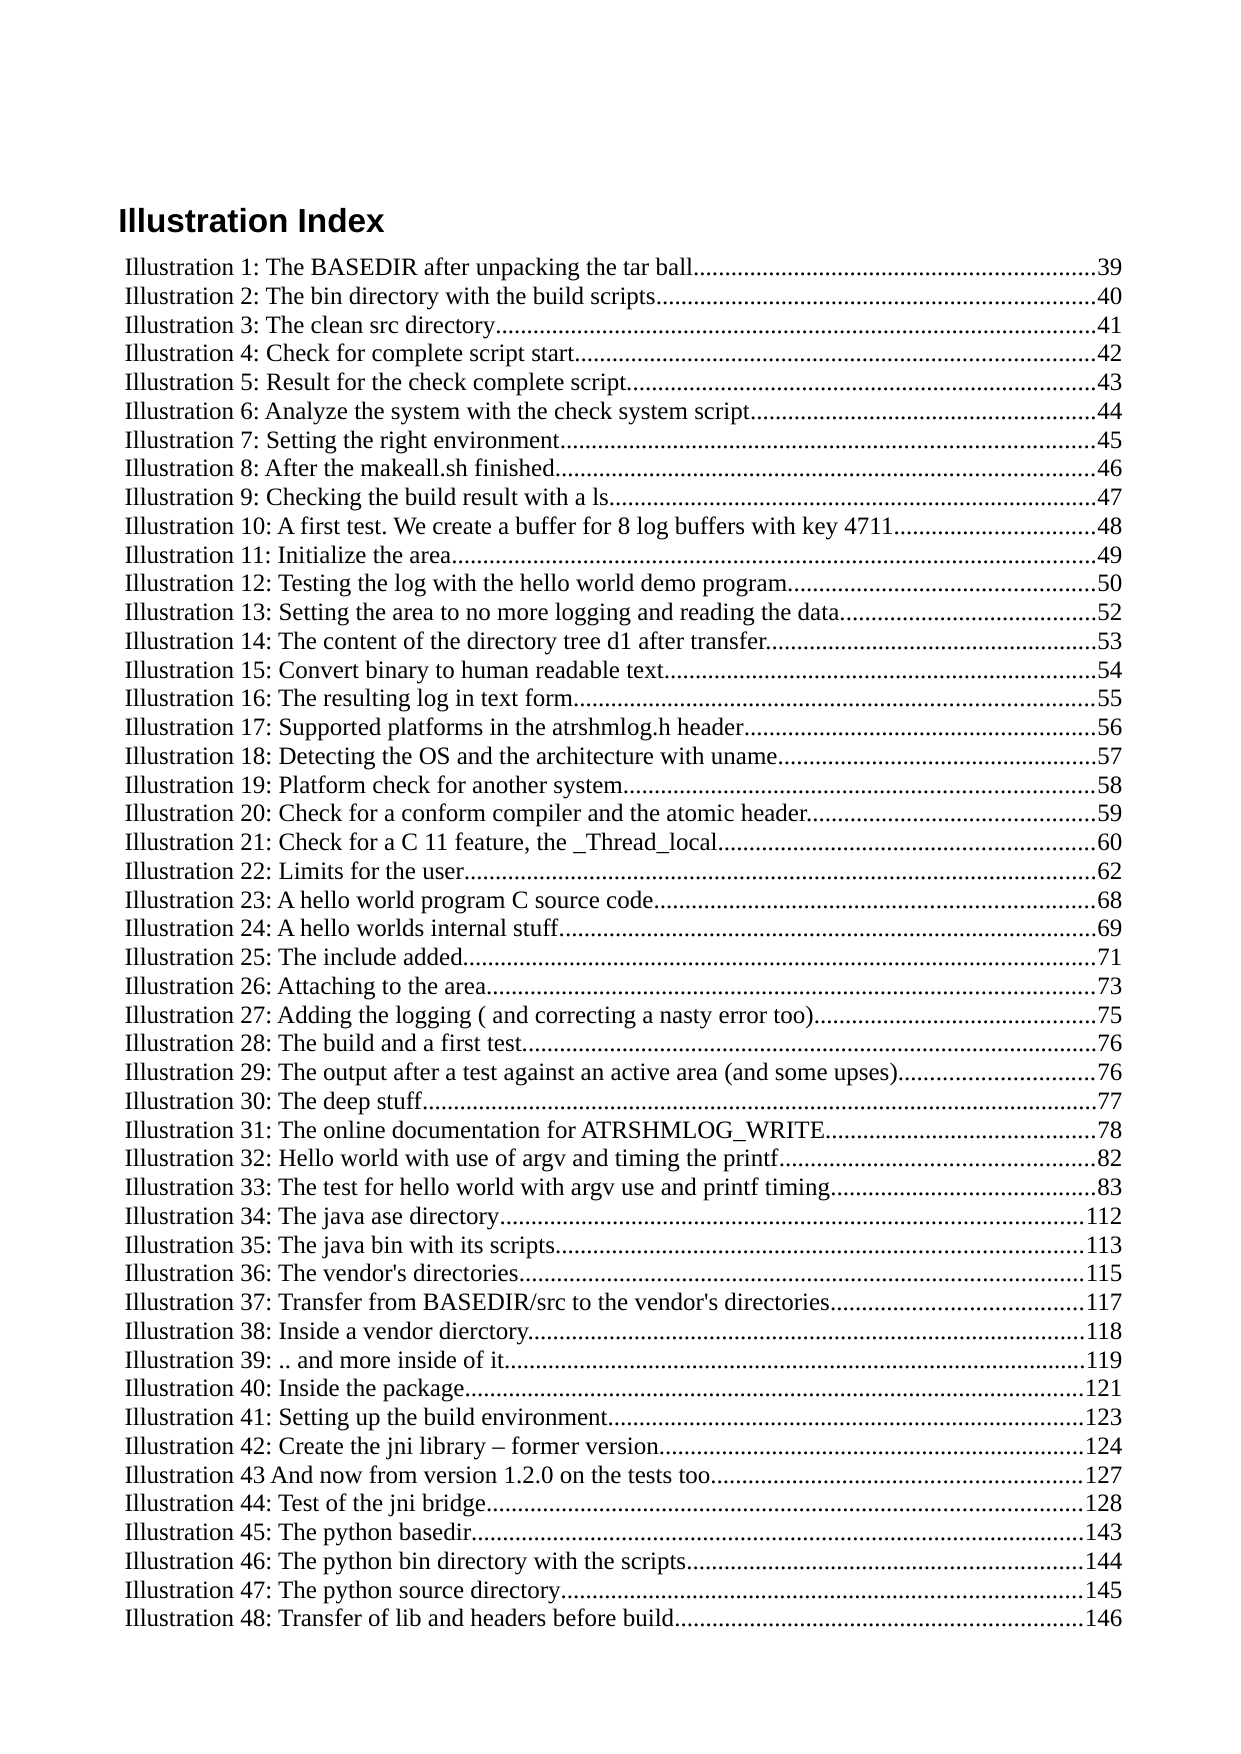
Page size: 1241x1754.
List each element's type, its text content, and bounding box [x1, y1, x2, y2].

text Illustration 5: Result for the check complete script. 43 [118, 367, 1122, 396]
text Illustration 25: The include added 71 [118, 942, 1122, 971]
text Illustration 44: Test of the jni bridge 128 [118, 1488, 1122, 1517]
text Illustration 11: Initialize the area 49 [118, 540, 1122, 568]
text Illustration 40: Inside the package 121 [118, 1373, 1122, 1402]
text Illustration 1: The BASEDIR after unpacking the tar ball.... 39 [118, 252, 1122, 281]
text Illustration 21: Check for a C 11 feature, the _Thread_local 60 [118, 827, 1122, 856]
text Illustration 7: Setting the right environment 45 [118, 425, 1122, 453]
text Illustration 23: A hello world program C source code 68 [118, 885, 1122, 913]
text Illustration 30: The deep stuff 77 [118, 1086, 1122, 1115]
text Illustration 48: Transfer of lib and headers before build 146 [118, 1603, 1122, 1632]
text Illustration 17: Supported platforms in the atrshmlog.h header 56 [118, 712, 1122, 741]
text Illustration 45: The python basedir 143 [118, 1517, 1122, 1546]
text Illustration 28: The build and a first test. 76 [118, 1028, 1122, 1057]
text Illustration 18: Detecting the OS and the architecture with uname 57 [118, 741, 1122, 770]
text Illustration 15: Convert binary to human readable text. 54 [118, 655, 1122, 683]
text Illustration 16: The resulting log in text form. 55 [118, 683, 1122, 712]
text Illustration 35: The java bin with its scripts 113 [118, 1230, 1122, 1258]
text Illustration 37: Transfer from BASEDIR/src to the vendor's directories 117 [118, 1287, 1122, 1316]
text Illustration 29: The output after a test against an active area (and some upses) 76 [118, 1057, 1122, 1086]
text Illustration 34: The java ase directory 112 [118, 1201, 1122, 1230]
text Illustration 14: The content of the directory tree d1 after transfer. 53 [118, 626, 1122, 655]
text Illustration 41: Setting up the build environment 123 [118, 1402, 1122, 1431]
text Illustration 47: The python source directory 145 [118, 1575, 1122, 1603]
text Illustration 3: The clean src directory 41 [118, 310, 1122, 338]
text Illustration 12: Testing the log with the hello world demo program. 50 [118, 568, 1122, 597]
text Illustration 19: Platform check for another system. 58 [118, 770, 1122, 798]
text Illustration 33: The test for hello world with argv use and printf timing 83 [118, 1172, 1122, 1201]
text Illustration 42: Create the jni library – former version 124 [118, 1431, 1122, 1460]
text Illustration 38: Inside a vendor dierctory... 118 [118, 1316, 1122, 1345]
text Illustration 27: Adding the logging ( and correcting a nasty error too) 75 [118, 1000, 1122, 1028]
text Illustration 9: Checking the build result with a ls 47 [118, 482, 1122, 511]
text Illustration 6: Analyze the system with the check system script 44 [118, 396, 1122, 425]
subtitle Illustration Index [118, 201, 1122, 240]
text Illustration 26: Attaching to the area. 73 [118, 971, 1122, 1000]
text Illustration 22: Limits for the user 62 [118, 856, 1122, 885]
text Illustration 4: Check for complete script start 42 [118, 338, 1122, 367]
text Illustration 39: .. and more inside of it. 119 [118, 1345, 1122, 1373]
text Illustration 13: Setting the area to no more logging and reading the data. 52 [118, 597, 1122, 626]
text Illustration 10: A first test. We create a buffer for 8 log buffers with key 4711. 48 [118, 511, 1122, 540]
text Illustration 2: The bin directory with the build scripts 40 [118, 281, 1122, 310]
text Illustration 46: The python bin directory with the scripts 144 [118, 1546, 1122, 1575]
text Illustration 43 And now from version 1.2.0 on the tests too. 127 [118, 1460, 1122, 1488]
text Illustration 20: Check for a conform compiler and the atomic header. 59 [118, 798, 1122, 827]
text Illustration 32: Hello world with use of argv and timing the printf 82 [118, 1143, 1122, 1172]
text Illustration 8: After the makeall.sh finished 46 [118, 453, 1122, 482]
text Illustration 31: The online documentation for ATRSHMLOG_WRITE 78 [118, 1115, 1122, 1143]
text Illustration 36: The vendor's directories 115 [118, 1258, 1122, 1287]
text Illustration 24: A hello worlds internal stuff. 69 [118, 913, 1122, 942]
